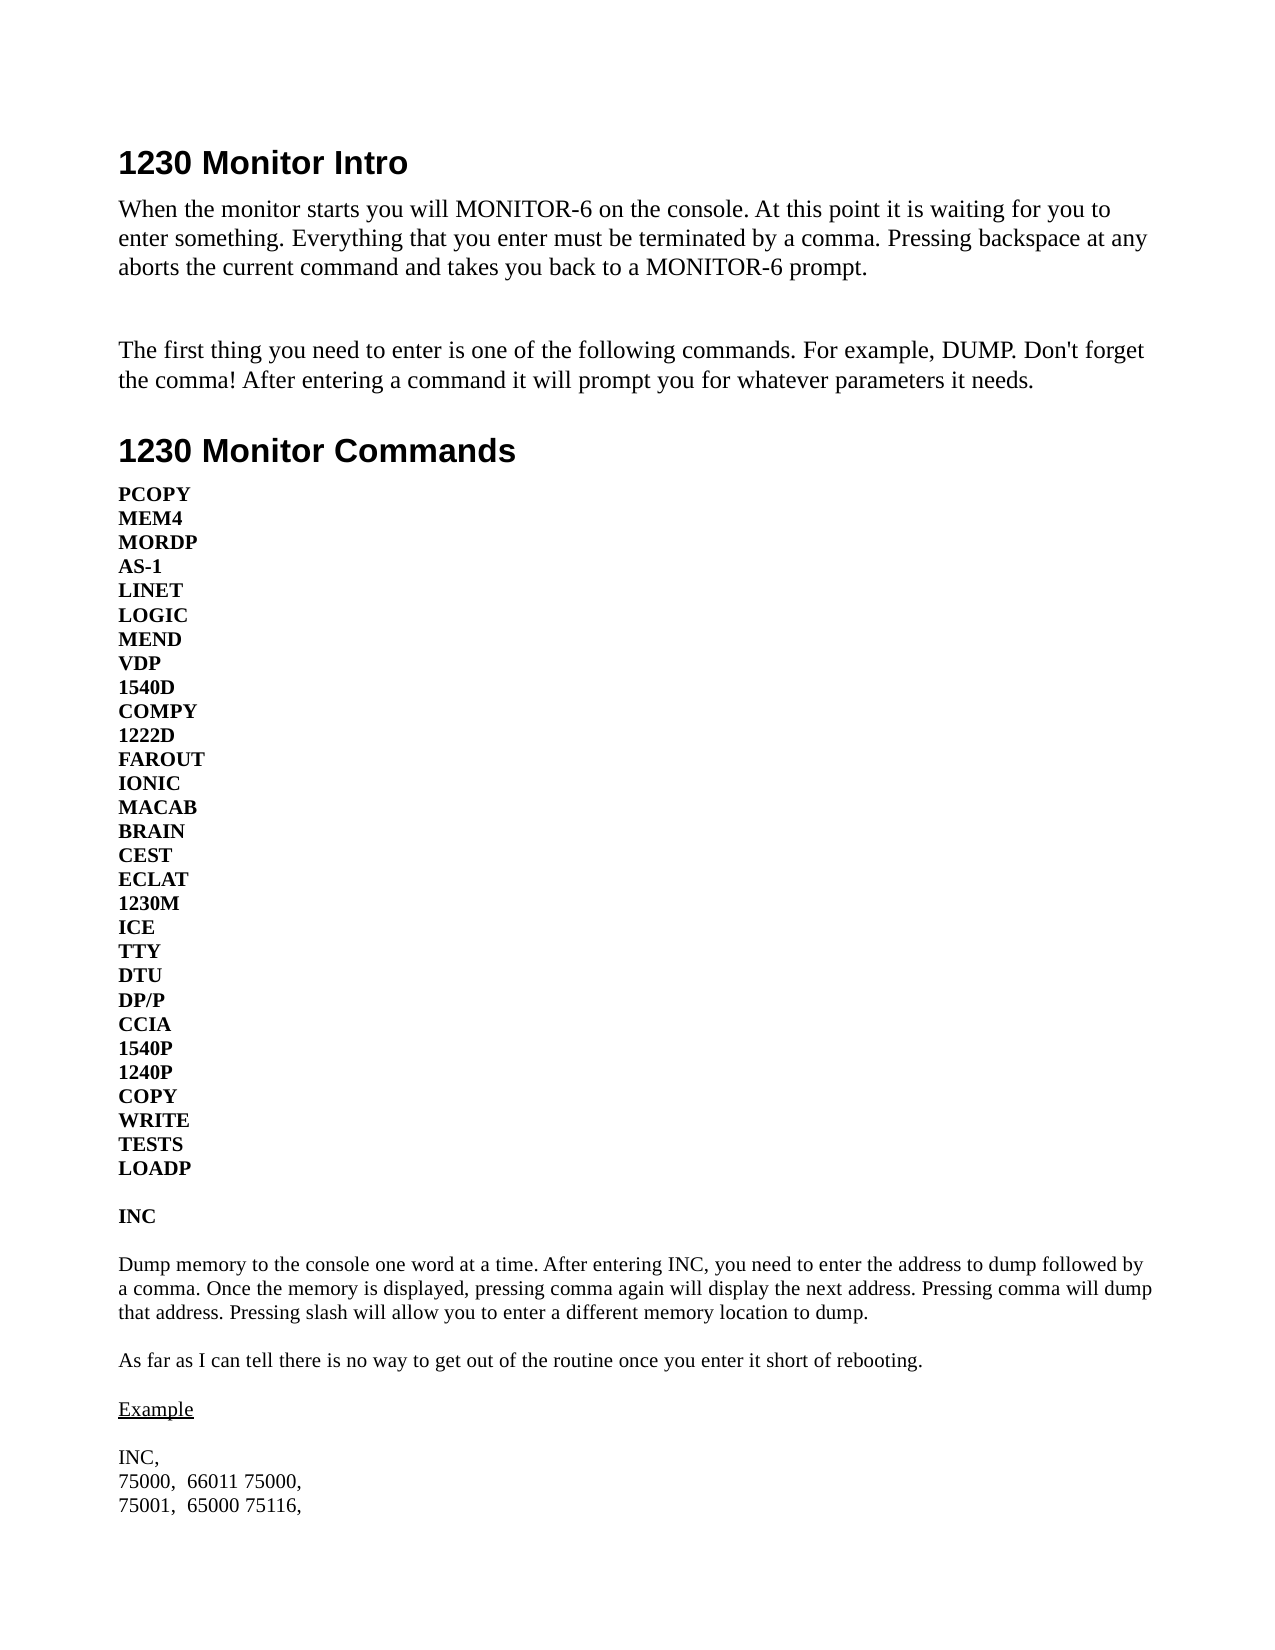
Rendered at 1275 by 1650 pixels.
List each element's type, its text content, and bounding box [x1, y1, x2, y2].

text 75000, 66011 75000, [118, 1469, 1157, 1493]
text INC, [118, 1444, 1157, 1469]
text CEST [118, 843, 1157, 867]
text ICE [118, 915, 1157, 939]
text INC [118, 1204, 1157, 1228]
text MACAB [118, 795, 1157, 819]
text CCIA [118, 1011, 1157, 1036]
text COPY [118, 1084, 1157, 1108]
text 1540P [118, 1036, 1157, 1059]
text TTY [118, 939, 1157, 963]
text COMPY [118, 699, 1157, 723]
text MORDP [118, 530, 1157, 554]
text The first thing you need to enter is one of the following commands. For example, DUMP. Don't forget the comma! After entering a command it will prompt you for whatever parameters it needs. [118, 335, 1157, 393]
text IONIC [118, 771, 1157, 795]
text As far as I can tell there is no way to get out of the routine once you enter it short of rebooting. [118, 1348, 1157, 1372]
text LINET [118, 578, 1157, 602]
text ECLAT [118, 867, 1157, 891]
subtitle 1230 Monitor Intro [118, 143, 1157, 182]
text When the monitor starts you will MONITOR-6 on the console. At this point it is waiting for you to enter something. Everything that you enter must be terminated by a comma. Pressing backspace at any aborts the current command and takes you back to a MONITOR-6 prompt. [118, 194, 1157, 281]
text 75001, 65000 75116, [118, 1493, 1157, 1517]
text Dump memory to the console one word at a time. After entering INC, you need to enter the address to dump followed by a comma. Once the memory is displayed, pressing comma again will display the next address. Pressing comma will dump that address. Pressing slash will allow you to enter a different memory location to dump. [118, 1252, 1157, 1324]
text 1540D [118, 674, 1157, 699]
text Example [118, 1396, 1157, 1421]
text MEND [118, 626, 1157, 651]
text AS-1 [118, 554, 1157, 578]
text FAROUT [118, 747, 1157, 771]
text 1240P [118, 1059, 1157, 1084]
text WRITE [118, 1108, 1157, 1132]
text DP/P [118, 987, 1157, 1011]
text LOGIC [118, 602, 1157, 626]
text VDP [118, 651, 1157, 674]
text PCOPY [118, 482, 1157, 506]
text DTU [118, 963, 1157, 987]
text MEM4 [118, 506, 1157, 530]
text BRAIN [118, 819, 1157, 843]
text LOADP [118, 1156, 1157, 1180]
text 1222D [118, 723, 1157, 747]
text TESTS [118, 1132, 1157, 1156]
subtitle 1230 Monitor Commands [118, 431, 1157, 469]
text 1230M [118, 891, 1157, 915]
